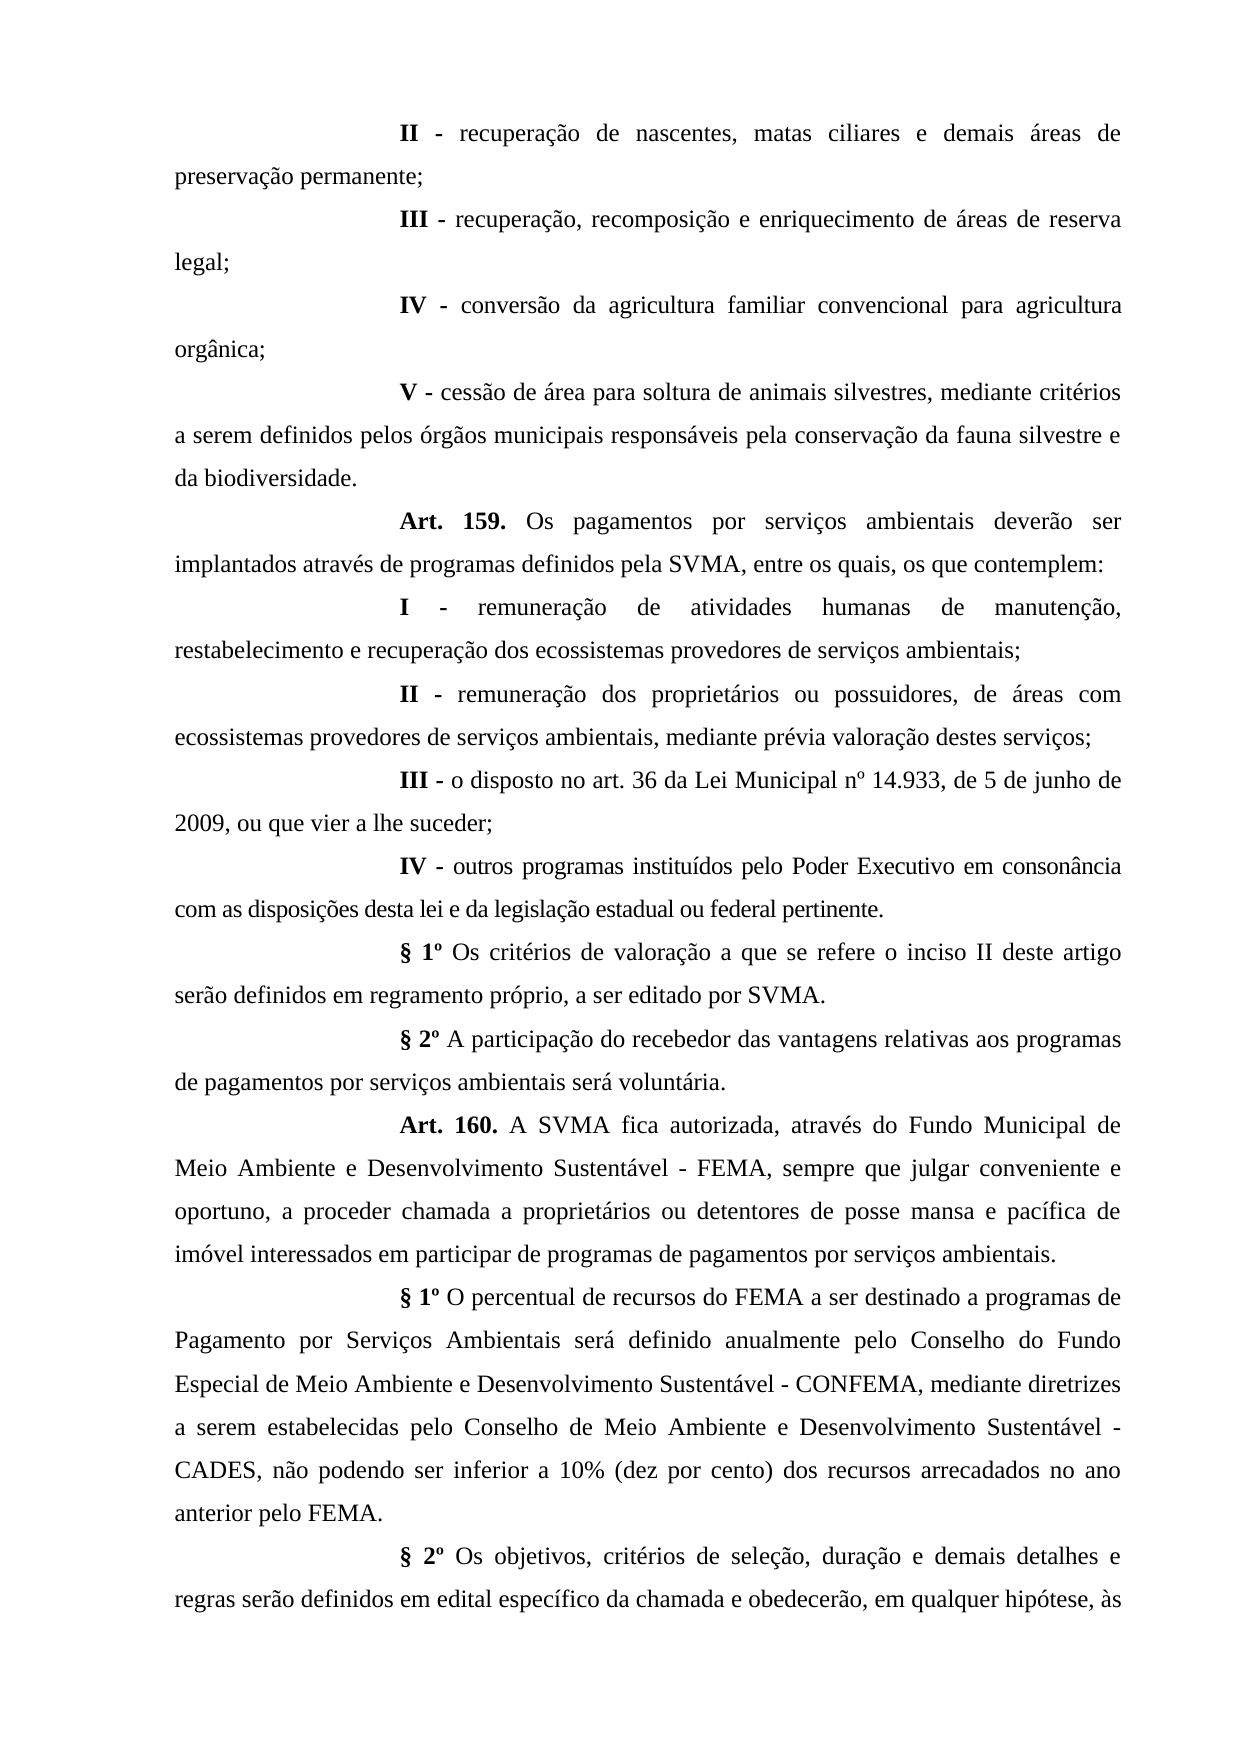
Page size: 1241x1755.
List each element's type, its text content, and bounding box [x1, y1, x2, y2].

text Art. 160. A SVMA fica autorizada, através do Fundo Municipal de Meio Ambiente e Desenvolvimento Sustentável - FEMA, sempre que julgar conveniente e oportuno, a proceder chamada a proprietários ou detentores de posse mansa e pacífica de imóvel interessados em participar de programas de pagamentos por serviços ambientais. [174, 1110, 1122, 1268]
text § 1º O percentual de recursos do FEMA a ser destinado a programas de Pagamento por Serviços Ambientais será definido anualmente pelo Conselho do Fundo Especial de Meio Ambiente e Desenvolvimento Sustentável - CONFEMA, mediante diretrizes a serem estabelecidas pelo Conselho de Meio Ambiente e Desenvolvimento Sustentável - CADES, não podendo ser inferior a 10% (dez por cento) dos recursos arrecadados no ano anterior pelo FEMA. [174, 1282, 1122, 1527]
text IV - outros programas instituídos pelo Poder Executivo em consonância com as disposições desta lei e da legislação estadual ou federal pertinente. [174, 851, 1122, 923]
text III - recuperação, recomposição e enriquecimento de áreas de reserva legal; [174, 204, 1122, 276]
text § 1º Os critérios de valoração a que se refere o inciso II deste artigo serão definidos em regramento próprio, a ser editado por SVMA. [174, 937, 1122, 1009]
text Art. 159. Os pagamentos por serviços ambientais deverão ser implantados através de programas definidos pela SVMA, entre os quais, os que contemplem: [174, 506, 1122, 578]
text II - remuneração dos proprietários ou possuidores, de áreas com ecossistemas provedores de serviços ambientais, mediante prévia valoração destes serviços; [174, 679, 1122, 751]
text I - remuneração de atividades humanas de manutenção, restabelecimento e recuperação dos ecossistemas provedores de serviços ambientais; [174, 592, 1122, 664]
text § 2º A participação do recebedor das vantagens relativas aos programas de pagamentos por serviços ambientais será voluntária. [174, 1024, 1122, 1096]
text III - o disposto no art. 36 da Lei Municipal nº 14.933, de 5 de junho de 2009, ou que vier a lhe suceder; [174, 765, 1122, 837]
text II - recuperação de nascentes, matas ciliares e demais áreas de preservação permanente; [174, 118, 1122, 190]
text IV - conversão da agricultura familiar convencional para agricultura orgânica; [174, 291, 1122, 362]
text § 2º Os objetivos, critérios de seleção, duração e demais detalhes e regras serão definidos em edital específico da chamada e obedecerão, em qualquer hipótese, às [174, 1541, 1122, 1613]
text V - cessão de área para soltura de animais silvestres, mediante critérios a serem definidos pelos órgãos municipais responsáveis pela conservação da fauna silvestre e da biodiversidade. [174, 377, 1122, 492]
